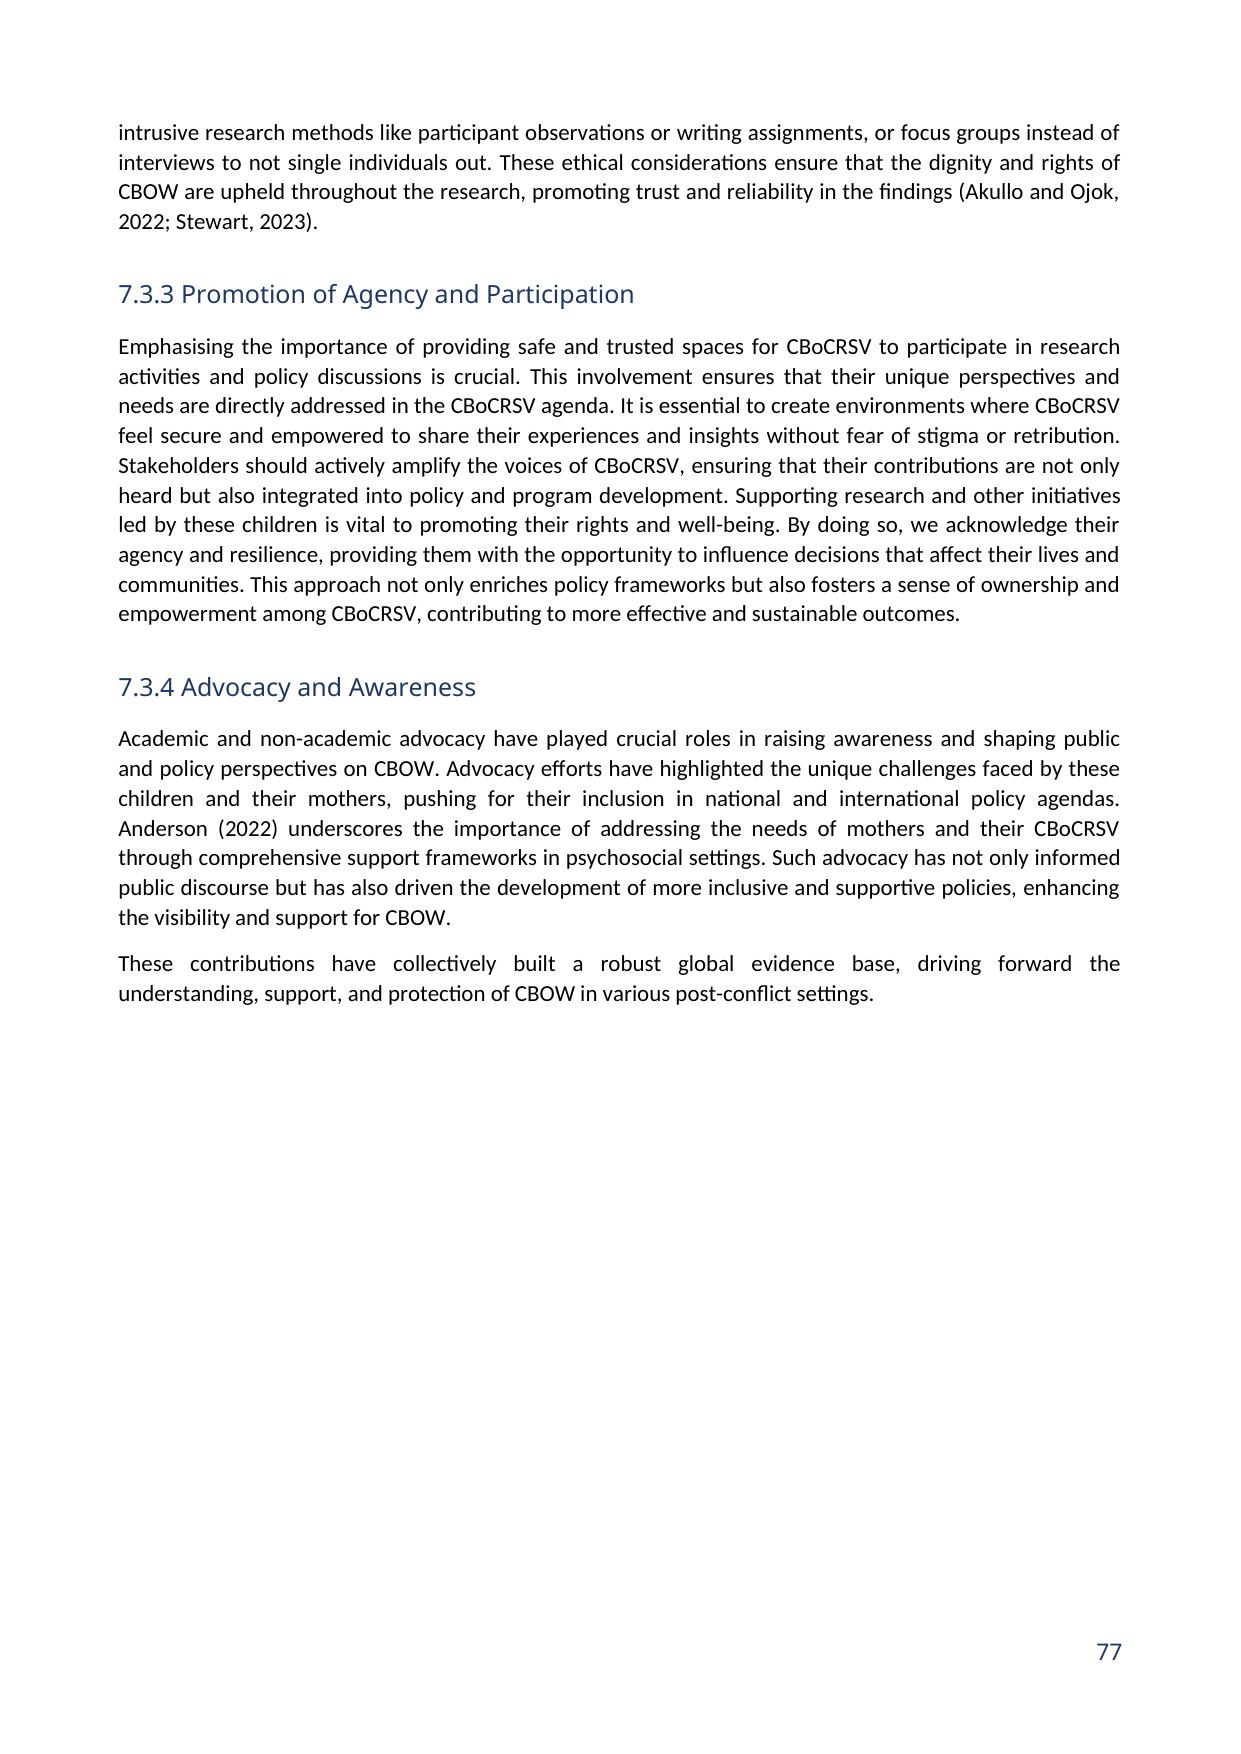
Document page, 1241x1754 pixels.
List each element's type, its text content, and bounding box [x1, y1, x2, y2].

text Emphasising the importance of providing safe and trusted spaces for CBoCRSV to participate in research activities and policy discussions is crucial. This involvement ensures that their unique perspectives and needs are directly addressed in the CBoCRSV agenda. It is essential to create environments where CBoCRSV feel secure and empowered to share their experiences and insights without fear of stigma or retribution. Stakeholders should actively amplify the voices of CBoCRSV, ensuring that their contributions are not only heard but also integrated into policy and program development. Supporting research and other initiatives led by these children is vital to promoting their rights and well-being. By doing so, we acknowledge their agency and resilience, providing them with the opportunity to influence decisions that affect their lives and communities. This approach not only enriches policy frameworks but also fosters a sense of ownership and empowerment among CBoCRSV, contributing to more effective and sustainable outcomes. [118, 332, 1122, 627]
subtitle 7.3.4 Advocacy and Awareness [118, 669, 1122, 703]
text intrusive research methods like participant observations or writing assignments, or focus groups instead of interviews to not single individuals out. These ethical considerations ensure that the dignity and rights of CBOW are upheld throughout the research, promoting trust and reliability in the findings (Akullo and Ojok, 2022; Stewart, 2023). [118, 118, 1122, 235]
text These contributions have collectively built a robust global evidence base, driving forward the understanding, support, and protection of CBOW in various post-conflict settings. [118, 949, 1122, 1007]
text Academic and non-academic advocacy have played crucial roles in raising awareness and shaping public and policy perspectives on CBOW. Advocacy efforts have highlighted the unique challenges faced by these children and their mothers, pushing for their inclusion in national and international policy agendas. Anderson (2022) underscores the importance of addressing the needs of mothers and their CBoCRSV through comprehensive support frameworks in psychosocial settings. Such advocacy has not only informed public discourse but has also driven the development of more inclusive and supportive policies, enhancing the visibility and support for CBOW. [118, 724, 1122, 931]
subtitle 7.3.3 Promotion of Agency and Participation [118, 277, 1122, 311]
